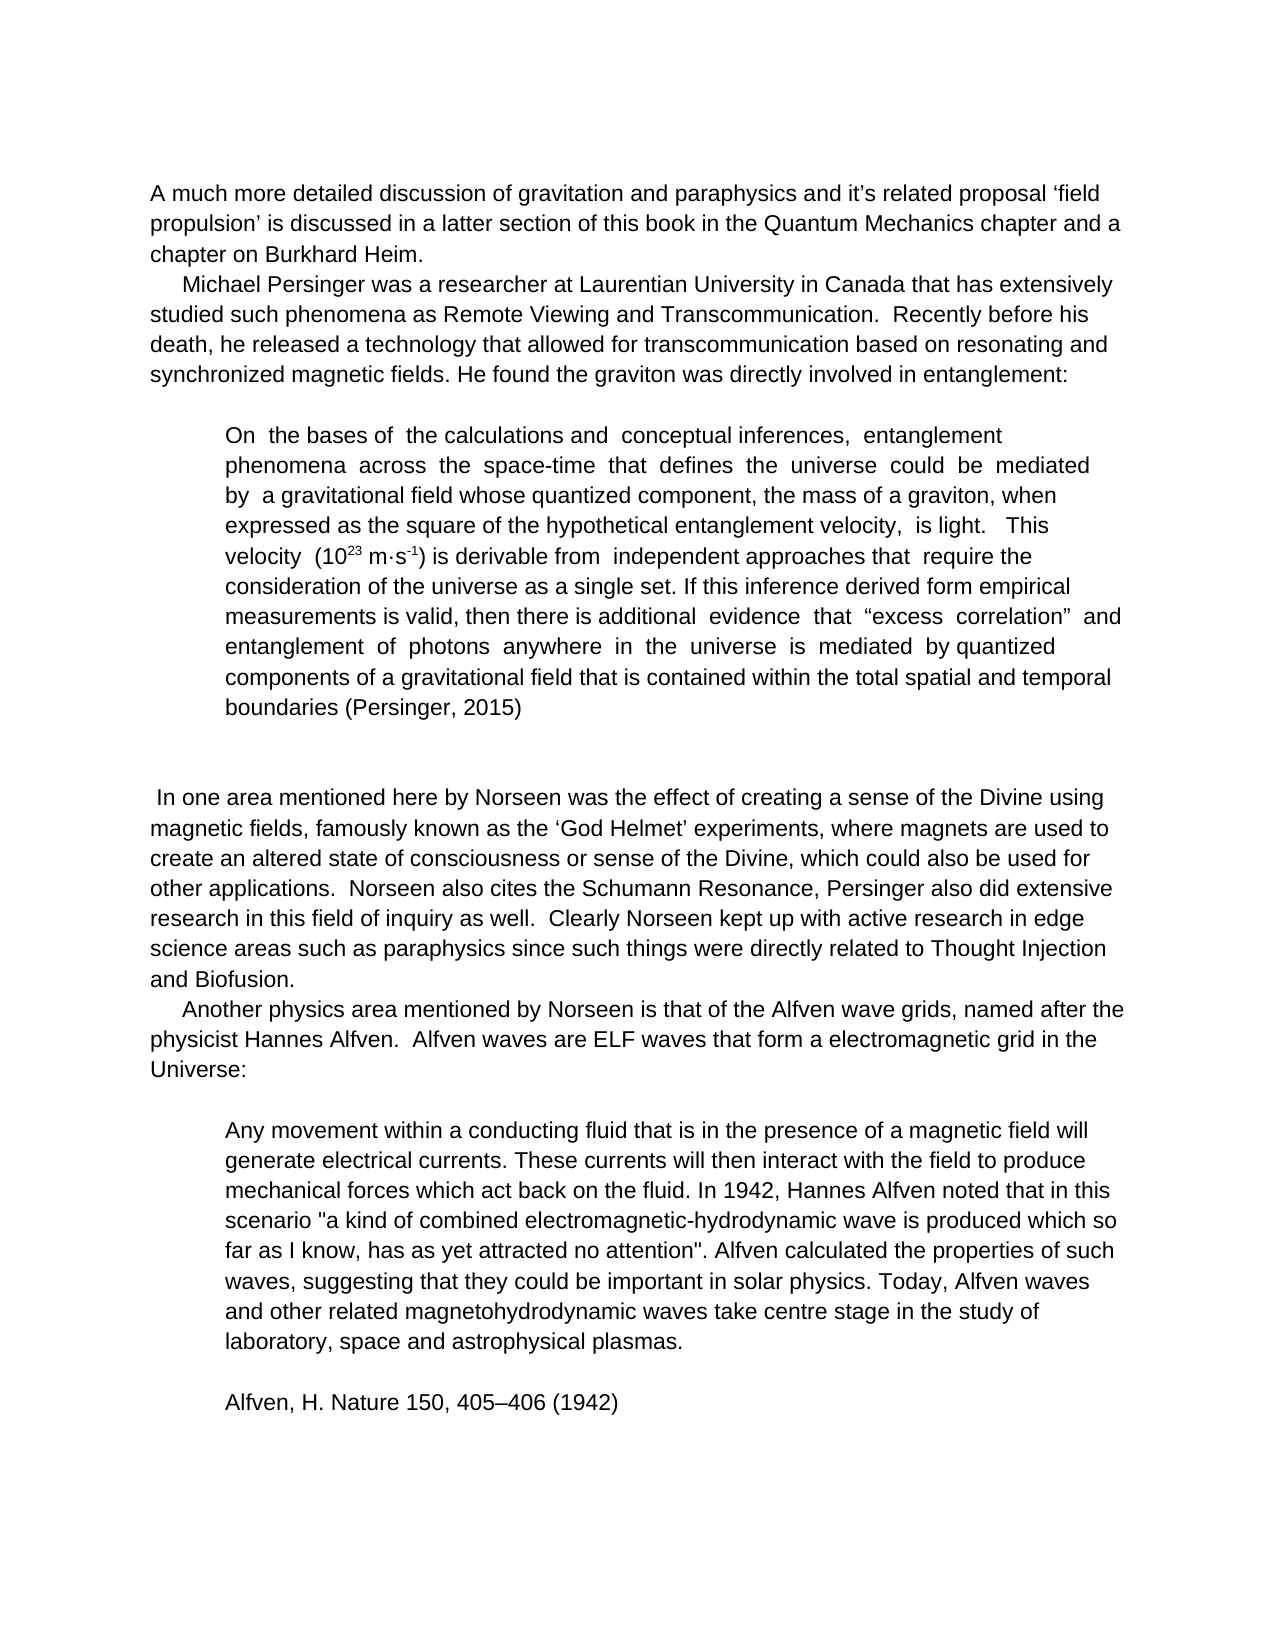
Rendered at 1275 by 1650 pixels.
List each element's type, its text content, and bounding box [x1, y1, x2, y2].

text Another physics area mentioned by Norseen is that of the Alfven wave grids, named after the physicist Hannes Alfven. Alfven waves are ELF waves that form a electromagnetic grid in the Universe: [150, 996, 1125, 1083]
text In one area mentioned here by Norseen was the effect of creating a sense of the Divine using magnetic fields, famously known as the ‘God Helmet’ experiments, where magnets are used to create an altered state of consciousness or sense of the Divine, which could also be used for other applications. Norseen also cites the Schumann Resonance, Persinger also did extensive research in this field of inquiry as well. Clearly Norseen kept up with active research in edge science areas such as paraphysics since such things were directly related to Thought Injection and Biofusion. [150, 784, 1125, 992]
text Michael Persinger was a researcher at Laurentian University in Canada that has extensively studied such phenomena as Remote Viewing and Transcommunication. Recently before his death, he released a technology that allowed for transcommunication based on resonating and synchronized magnetic fields. He found the graviton was directly involved in entanglement: [150, 271, 1125, 388]
text On the bases of the calculations and conceptual inferences, entanglement phenomena across the space-time that defines the universe could be mediated by a gravitational field whose quantized component, the mass of a graviton, when expressed as the square of the hypothetical entanglement velocity, is light. This velocity (1023 m·s-1) is derivable from independent approaches that require the consideration of the universe as a single set. If this inference derived form empirical measurements is valid, then there is additional evidence that “excess correlation” and entanglement of photons anywhere in the universe is mediated by quantized components of a gravitational field that is contained within the total spatial and temporal boundaries (Persinger, 2015) [225, 422, 1125, 720]
text Any movement within a conducting fluid that is in the presence of a magnetic field will generate electrical currents. These currents will then interact with the field to produce mechanical forces which act back on the fluid. In 1942, Hannes Alfven noted that in this scenario "a kind of combined electromagnetic-hydrodynamic wave is produced which so far as I know, has as yet attracted no attention". Alfven calculated the properties of such waves, suggesting that they could be important in solar physics. Today, Alfven waves and other related magnetohydrodynamic waves take centre stage in the study of laboratory, space and astrophysical plasmas. Alfven, H. Nature 150, 405–406 (1942) [225, 1117, 1125, 1415]
text A much more detailed discussion of gravitation and paraphysics and it’s related proposal ‘field propulsion’ is discussed in a latter section of this book in the Quantum Mechanics chapter and a chapter on Burkhard Heim. [150, 180, 1125, 267]
